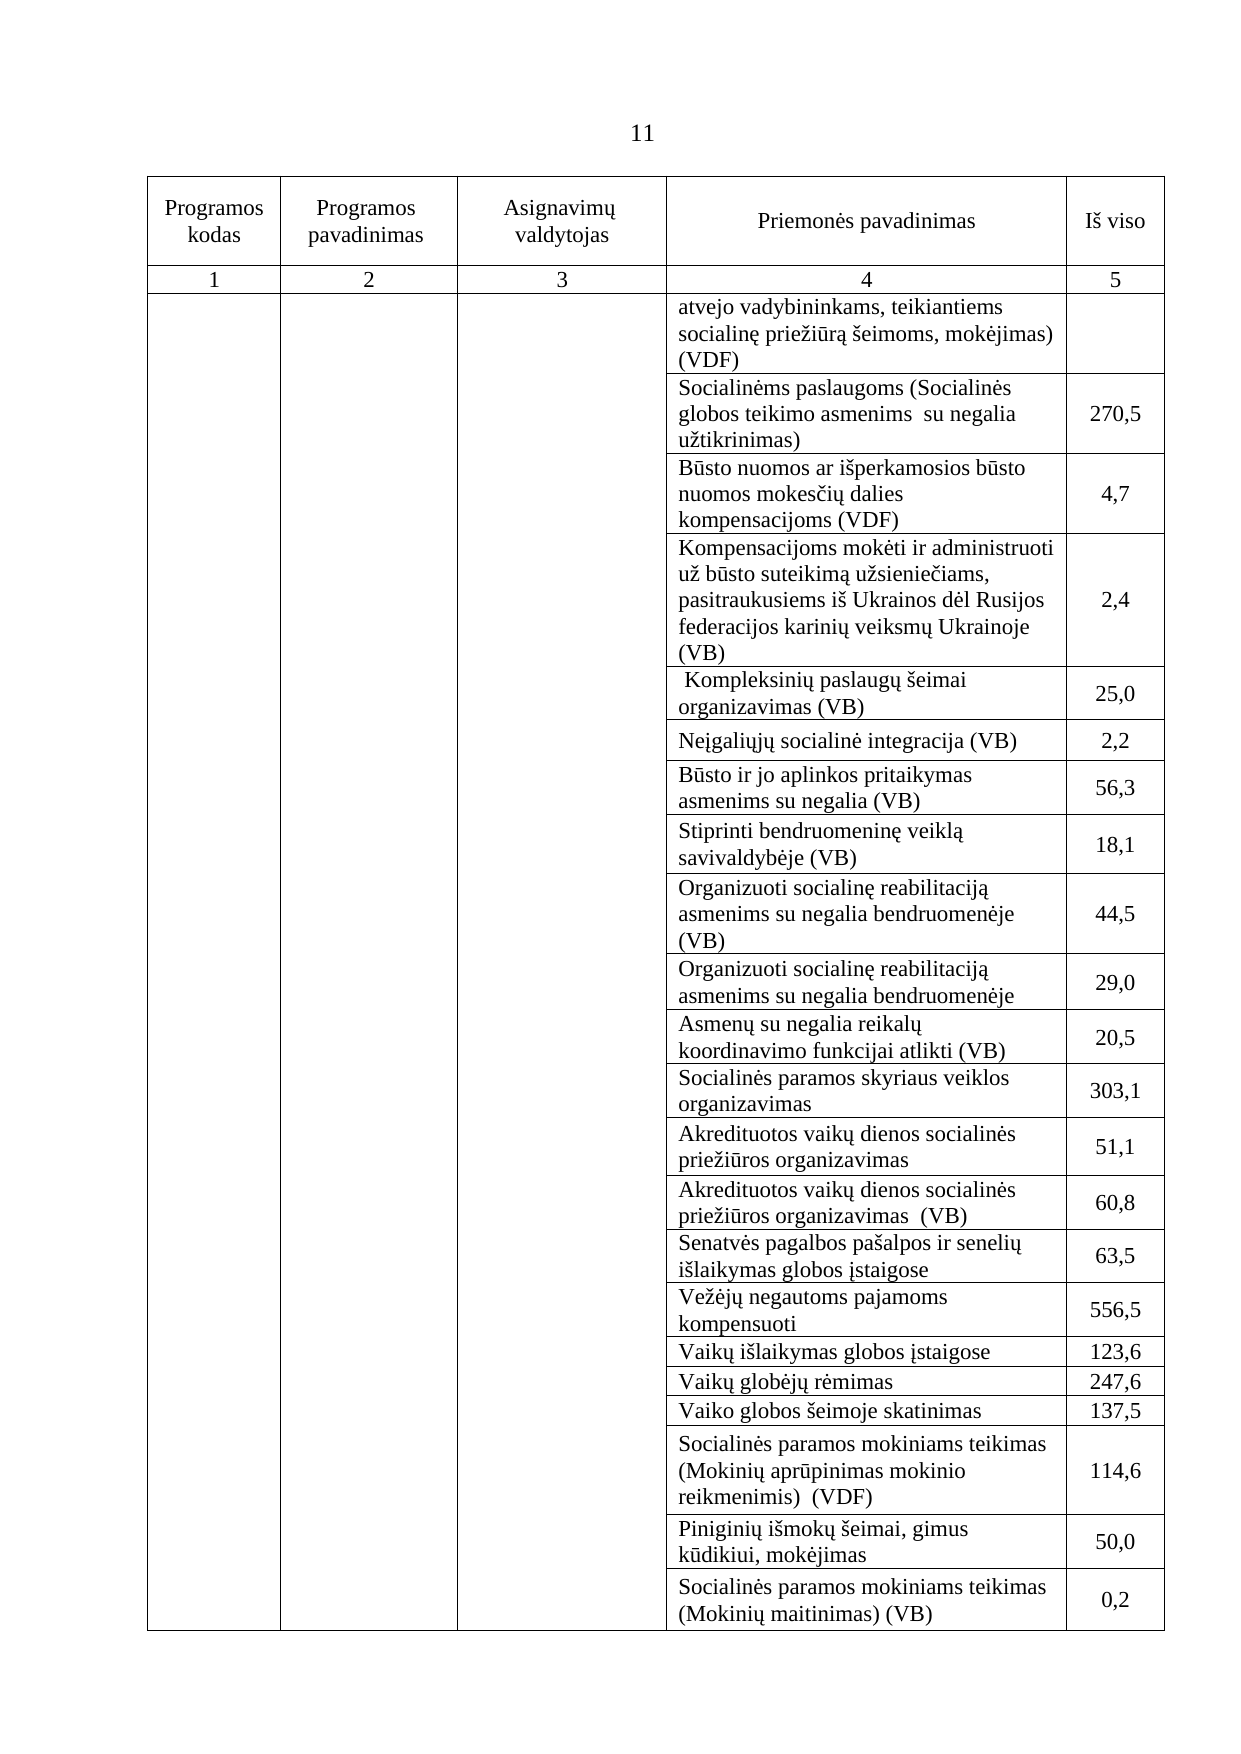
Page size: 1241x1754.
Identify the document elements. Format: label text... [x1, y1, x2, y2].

table_cell [458, 294, 666, 1630]
table_header Programos pavadinimas [281, 177, 457, 265]
table_cell Kompensacijoms mokėti ir administruoti už būsto suteikimą užsieniečiams, pasitraukusiems iš Ukrainos dėl Rusijos federacijos karinių veiksmų Ukrainoje (VB) [667, 534, 1066, 666]
table_cell 137,5 [1067, 1396, 1164, 1425]
table_cell 56,3 [1067, 761, 1164, 814]
table_cell 2,2 [1067, 720, 1164, 760]
table_cell Vaikų globėjų rėmimas [667, 1367, 1066, 1395]
table_cell Stiprinti bendruomeninę veiklą savivaldybėje (VB) [667, 815, 1066, 873]
table_cell Akredituotos vaikų dienos socialinės priežiūros organizavimas (VB) [667, 1176, 1066, 1228]
table_cell 270,5 [1067, 374, 1164, 453]
table_cell Kompleksinių paslaugų šeimai organizavimas (VB) [667, 667, 1066, 719]
table_cell 2 [281, 266, 457, 292]
table_cell 44,5 [1067, 874, 1164, 953]
table_header Priemonės pavadinimas [667, 177, 1066, 265]
table_cell 4 [667, 266, 1066, 292]
table_cell Būsto nuomos ar išperkamosios būsto nuomos mokesčių dalies kompensacijoms (VDF) [667, 454, 1066, 533]
table_cell Vežėjų negautoms pajamoms kompensuoti [667, 1283, 1066, 1336]
table_cell 5 [1067, 266, 1164, 292]
table_cell Socialinės paramos mokiniams teikimas (Mokinių maitinimas) (VB) [667, 1569, 1066, 1630]
table_header Programos kodas [148, 177, 280, 265]
table_cell 29,0 [1067, 954, 1164, 1009]
table_cell Vaikų išlaikymas globos įstaigose [667, 1337, 1066, 1366]
table_cell 63,5 [1067, 1230, 1164, 1282]
table_header Asignavimų valdytojas [458, 177, 666, 265]
table_cell 25,0 [1067, 667, 1164, 719]
table_cell Piniginių išmokų šeimai, gimus kūdikiui, mokėjimas [667, 1515, 1066, 1568]
table_cell 247,6 [1067, 1367, 1164, 1395]
table_cell [281, 294, 457, 1630]
table_header Iš viso [1067, 177, 1164, 265]
table_cell 51,1 [1067, 1118, 1164, 1175]
table_cell 3 [458, 266, 666, 292]
table_cell 18,1 [1067, 815, 1164, 873]
table_cell 556,5 [1067, 1283, 1164, 1336]
table_cell 2,4 [1067, 534, 1164, 666]
table_cell 1 [148, 266, 280, 292]
table_cell Organizuoti socialinę reabilitaciją asmenims su negalia bendruomenėje [667, 954, 1066, 1009]
table_cell Socialinės paramos skyriaus veiklos organizavimas [667, 1064, 1066, 1117]
table_cell 4,7 [1067, 454, 1164, 533]
table_cell Senatvės pagalbos pašalpos ir senelių išlaikymas globos įstaigose [667, 1230, 1066, 1282]
table_cell Socialinėms paslaugoms (Socialinės globos teikimo asmenims su negalia užtikrinimas) [667, 374, 1066, 453]
table_cell 60,8 [1067, 1176, 1164, 1228]
table_cell Socialinės paramos mokiniams teikimas (Mokinių aprūpinimas mokinio reikmenimis) (VDF) [667, 1426, 1066, 1514]
table_cell Būsto ir jo aplinkos pritaikymas asmenims su negalia (VB) [667, 761, 1066, 814]
table_cell 123,6 [1067, 1337, 1164, 1366]
table_cell Neįgaliųjų socialinė integracija (VB) [667, 720, 1066, 760]
table_cell 114,6 [1067, 1426, 1164, 1514]
table_cell Asmenų su negalia reikalų koordinavimo funkcijai atlikti (VB) [667, 1010, 1066, 1063]
table_cell 303,1 [1067, 1064, 1164, 1117]
table_cell [148, 294, 280, 1630]
table_cell [1067, 294, 1164, 372]
table_cell Vaiko globos šeimoje skatinimas [667, 1396, 1066, 1425]
table_cell 50,0 [1067, 1515, 1164, 1568]
table_cell Akredituotos vaikų dienos socialinės priežiūros organizavimas [667, 1118, 1066, 1175]
table_cell atvejo vadybininkams, teikiantiems socialinę priežiūrą šeimoms, mokėjimas) (VDF) [667, 294, 1066, 372]
table_cell 20,5 [1067, 1010, 1164, 1063]
table_cell Organizuoti socialinę reabilitaciją asmenims su negalia bendruomenėje (VB) [667, 874, 1066, 953]
table_cell 0,2 [1067, 1569, 1164, 1630]
